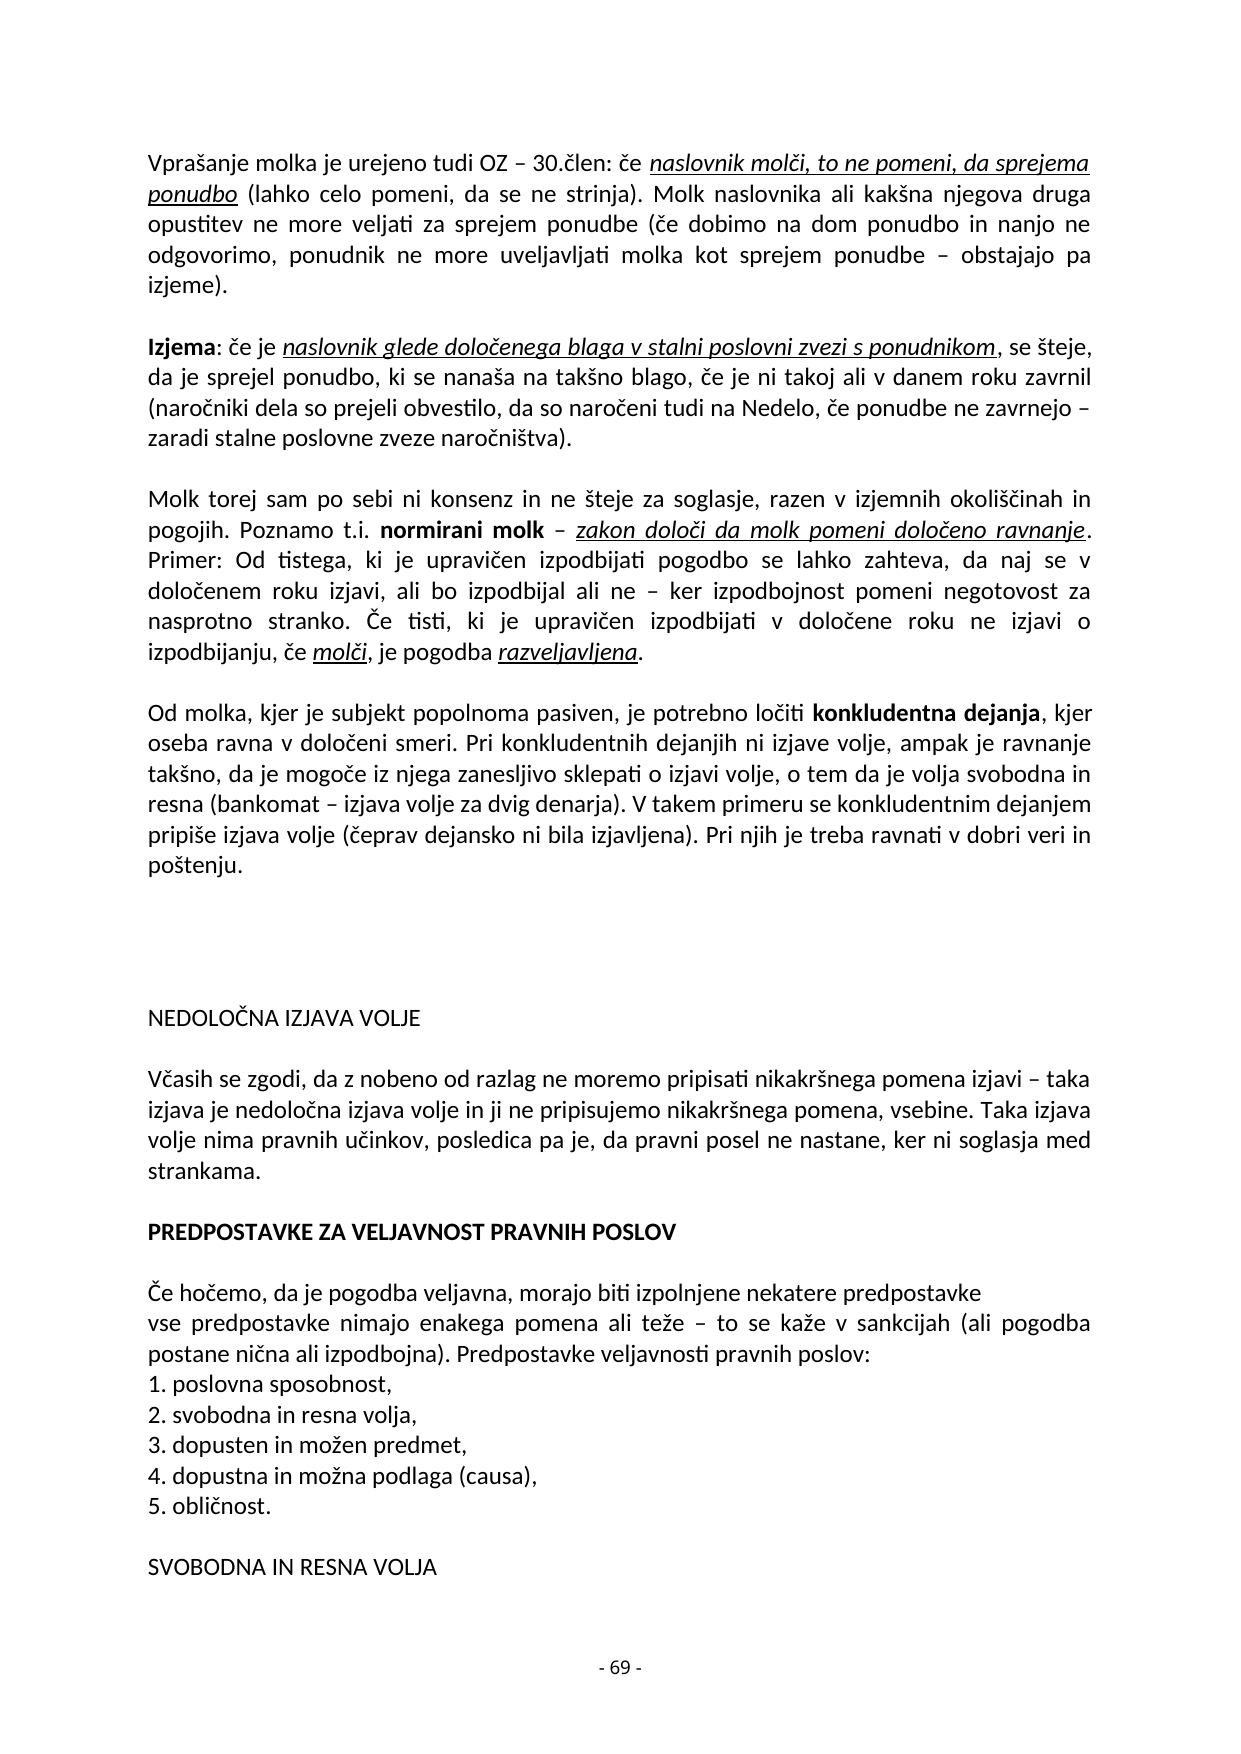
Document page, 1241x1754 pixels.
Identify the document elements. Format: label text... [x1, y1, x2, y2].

text Včasih se zgodi, da z nobeno od razlag ne moremo pripisati nikakršnega pomena izjavi – taka izjava je nedoločna izjava volje in ji ne pripisujemo nikakršnega pomena, vsebine. Taka izjava volje nima pravnih učinkov, posledica pa je, da pravni posel ne nastane, ker ni soglasja med strankama. [148, 1063, 1093, 1185]
text 5. obličnost. [148, 1491, 1093, 1521]
text Vprašanje molka je urejeno tudi OZ – 30.člen: če naslovnik molči, to ne pomeni, da sprejema ponudbo (lahko celo pomeni, da se ne strinja). Molk naslovnika ali kakšna njegova druga opustitev ne more veljati za sprejem ponudbe (če dobimo na dom ponudbo in nanjo ne odgovorimo, ponudnik ne more uveljavljati molka kot sprejem ponudbe – obstajajo pa izjeme). [148, 148, 1093, 300]
text Molk torej sam po sebi ni konsenz in ne šteje za soglasje, razen v izjemnih okoliščinah in pogojih. Poznamo t.i. normirani molk – zakon določi da molk pomeni določeno ravnanje. Primer: Od tistega, ki je upravičen izpodbijati pogodbo se lahko zahteva, da naj se v določenem roku izjavi, ali bo izpodbijal ali ne – ker izpodbojnost pomeni negotovost za nasprotno stranko. Če tisti, ki je upravičen izpodbijati v določene roku ne izjavi o izpodbijanju, če molči, je pogodba razveljavljena. [148, 483, 1093, 666]
text Če hočemo, da je pogodba veljavna, morajo biti izpolnjene nekatere predpostavke [148, 1277, 1093, 1307]
text PREDPOSTAVKE ZA VELJAVNOST PRAVNIH POSLOV [148, 1216, 1093, 1246]
text 3. dopusten in možen predmet, [148, 1429, 1093, 1460]
text vse predpostavke nimajo enakega pomena ali teže – to se kaže v sankcijah (ali pogodba postane nična ali izpodbojna). Predpostavke veljavnosti pravnih poslov: [148, 1307, 1093, 1368]
text 4. dopustna in možna podlaga (causa), [148, 1460, 1093, 1491]
text 1. poslovna sposobnost, [148, 1368, 1093, 1399]
text NEDOLOČNA IZJAVA VOLJE [148, 1002, 1093, 1033]
text SVOBODNA IN RESNA VOLJA [148, 1552, 1093, 1582]
text Izjema: če je naslovnik glede določenega blaga v stalni poslovni zvezi s ponudnikom, se šteje, da je sprejel ponudbo, ki se nanaša na takšno blago, če je ni takoj ali v danem roku zavrnil (naročniki dela so prejeli obvestilo, da so naročeni tudi na Nedelo, če ponudbe ne zavrnejo – zaradi stalne poslovne zveze naročništva). [148, 331, 1093, 453]
text Od molka, kjer je subjekt popolnoma pasiven, je potrebno ločiti konkludentna dejanja, kjer oseba ravna v določeni smeri. Pri konkludentnih dejanjih ni izjave volje, ampak je ravnanje takšno, da je mogoče iz njega zanesljivo sklepati o izjavi volje, o tem da je volja svobodna in resna (bankomat – izjava volje za dvig denarja). V takem primeru se konkludentnim dejanjem pripiše izjava volje (čeprav dejansko ni bila izjavljena). Pri njih je treba ravnati v dobri veri in poštenju. [148, 697, 1093, 880]
text 2. svobodna in resna volja, [148, 1399, 1093, 1429]
